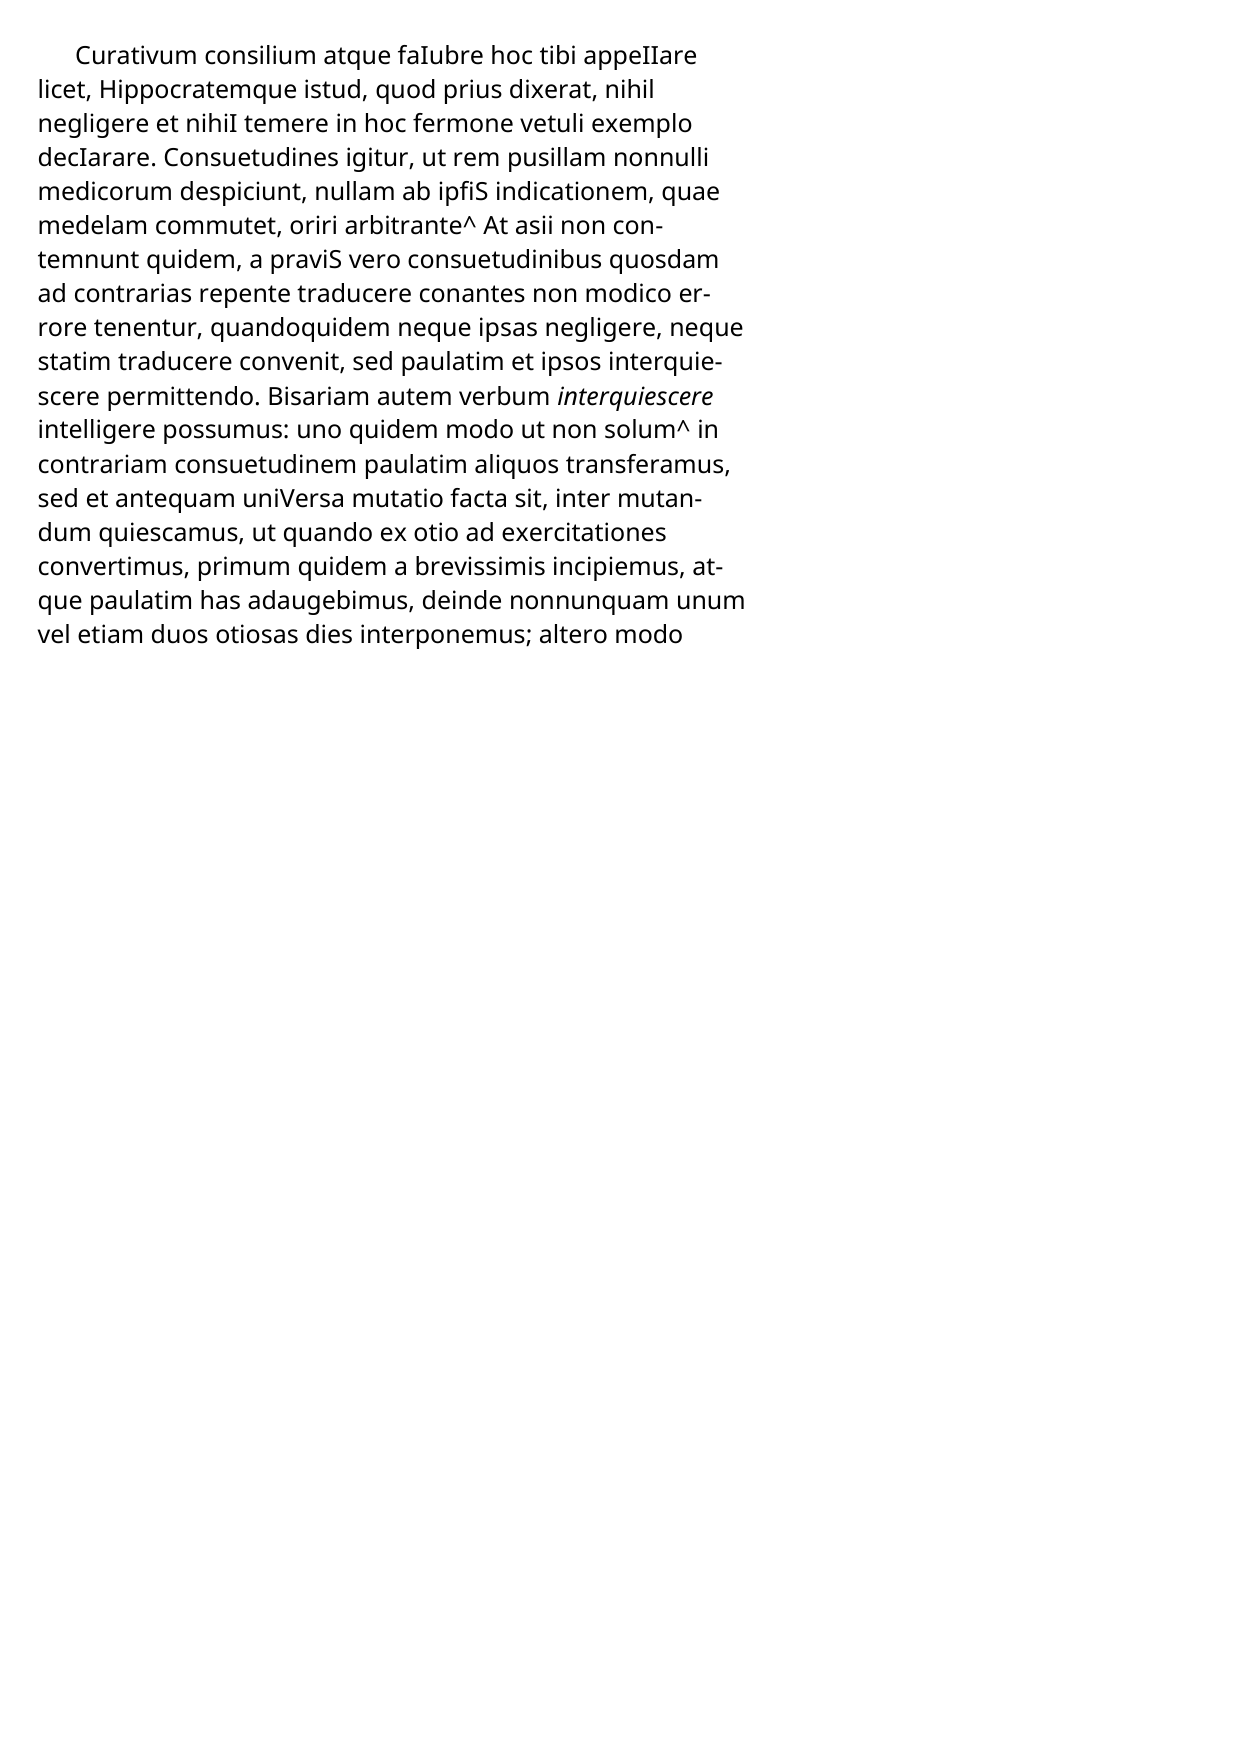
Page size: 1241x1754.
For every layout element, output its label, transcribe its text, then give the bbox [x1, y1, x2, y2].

text Curativum consilium atque faIubre hoc tibi appeIIare licet, Hippocratemque istud, quod prius dixerat, nihil negligere et nihiI temere in hoc fermone vetuli exemplo decIarare. Consuetudines igitur, ut rem pusillam nonnulli medicorum despiciunt, nullam ab ipfiS indicationem, quae medelam commutet, oriri arbitrante^ At asii non con- temnunt quidem, a praviS vero consuetudinibus quosdam ad contrarias repente traducere conantes non modico er- rore tenentur, quandoquidem neque ipsas negligere, neque statim traducere convenit, sed paulatim et ipsos interquie- scere permittendo. Bisariam autem verbum interquiescere intelligere possumus: uno quidem modo ut non solum^ in contrariam consuetudinem paulatim aliquos transferamus, sed et antequam uniVersa mutatio facta sit, inter mutan- dum quiescamus, ut quando ex otio ad exercitationes convertimus, primum quidem a brevissimis incipiemus, at- que paulatim has adaugebimus, deinde nonnunquam unum vel etiam duos otiosas dies interponemus; altero modo [37, 37, 1203, 651]
